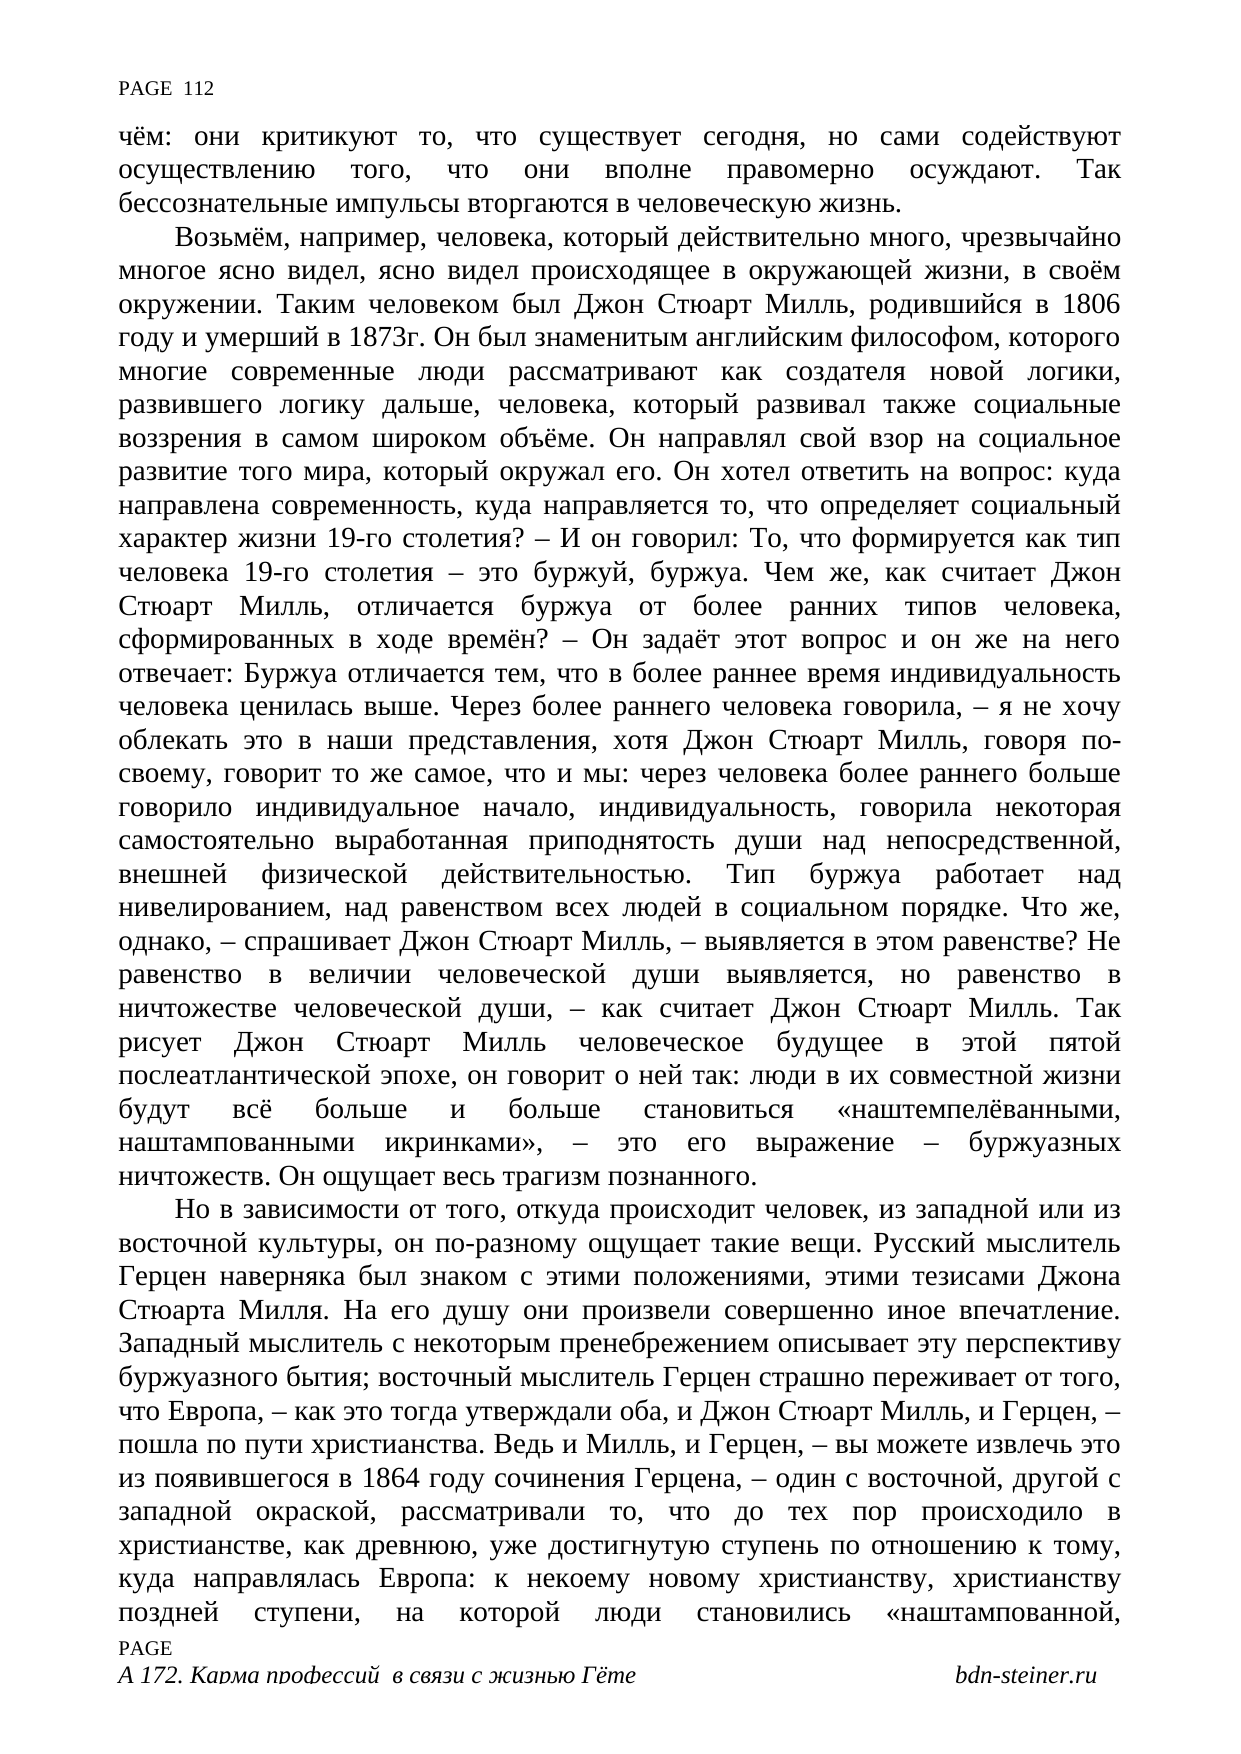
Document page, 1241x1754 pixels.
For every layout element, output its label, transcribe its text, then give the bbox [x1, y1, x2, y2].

text чём: они критикуют то, что существует сегодня, но сами содействуют осуществлению того, что они вполне правомерно осуждают. Так бессознательные импульсы вторгаются в человеческую жизнь. [118, 118, 1122, 219]
text Возьмём, например, человека, который действительно много, чрезвычайно многое ясно видел, ясно видел происходящее в окружающей жизни, в своём окружении. Таким человеком был Джон Стюарт Милль, родившийся в 1806 году и умерший в 1873г. Он был знаменитым английским философом, которого многие современные люди рассматривают как создателя новой логики, развившего логику дальше, человека, который развивал также социальные воззрения в самом широком объёме. Он направлял свой взор на социальное развитие того мира, который окружал его. Он хотел ответить на вопрос: куда направлена современность, куда направляется то, что определяет социальный характер жизни 19-го столетия? – И он говорил: То, что формируется как тип человека 19-го столетия – это буржуй, буржуа. Чем же, как считает Джон Стюарт Милль, отличается буржуа от более ранних типов человека, сформированных в ходе времён? – Он задаёт этот вопрос и он же на него отвечает: Буржуа отличается тем, что в более раннее время индивидуальность человека ценилась выше. Через более раннего человека говорила, – я не хочу облекать это в наши представления, хотя Джон Стюарт Милль, говоря по-своему, говорит то же самое, что и мы: через человека более раннего больше говорило индивидуальное начало, индивидуальность, говорила некоторая самостоятельно выработанная приподнятость души над непосредственной, внешней физической действительностью. Тип буржуа работает над нивелированием, над равенством всех людей в социальном порядке. Что же, однако, – спрашивает Джон Стюарт Милль, – выявляется в этом равенстве? Не равенство в величии человеческой души выявляется, но равенство в ничтожестве человеческой души, – как считает Джон Стюарт Милль. Так рисует Джон Стюарт Милль человеческое будущее в этой пятой послеатлантической эпохе, он говорит о ней так: люди в их совместной жизни будут всё больше и больше становиться «наштемпелёванными, наштампованными икринками», – это его выражение – буржуазных ничтожеств. Он ощущает весь трагизм познанного. [118, 219, 1122, 1191]
text Но в зависимости от того, откуда происходит человек, из западной или из восточной культуры, он по-разному ощущает такие вещи. Русский мыслитель Герцен наверняка был знаком с этими положениями, этими тезисами Джона Стюарта Милля. На его душу они произвели совершенно иное впечатление. Западный мыслитель с некоторым пренебрежением описывает эту перспективу буржуазного бытия; восточный мыслитель Герцен страшно переживает от того, что Европа, – как это тогда утверждали оба, и Джон Стюарт Милль, и Герцен, – пошла по пути христианства. Ведь и Милль, и Герцен, – вы можете извлечь это из появившегося в 1864 году сочинения Герцена, – один с восточной, другой с западной окраской, рассматривали то, что до тех пор происходило в христианстве, как древнюю, уже достигнутую ступень по отношению к тому, куда направлялась Европа: к некоему новому христианству, христианству поздней ступени, на которой люди становились «наштампованной, [118, 1191, 1122, 1627]
